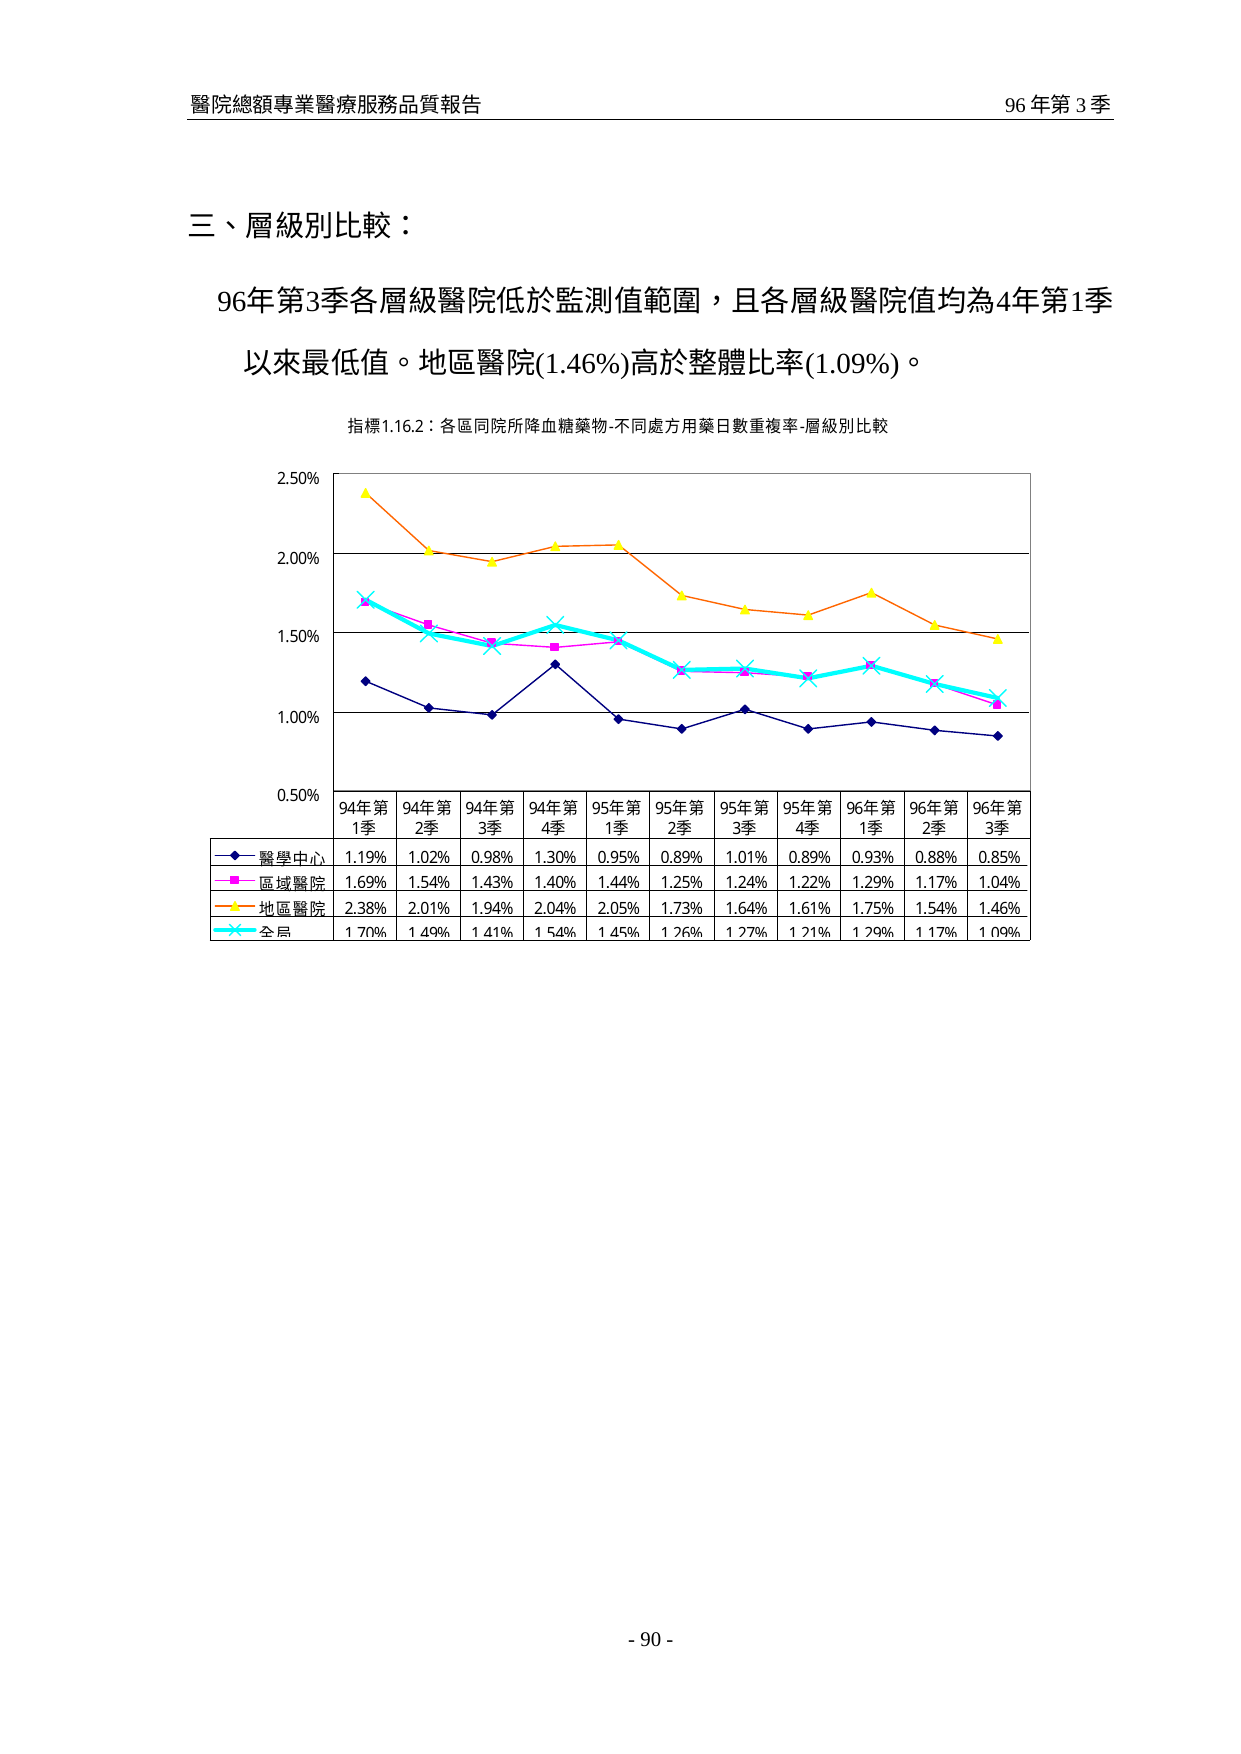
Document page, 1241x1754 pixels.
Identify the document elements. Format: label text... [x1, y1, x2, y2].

text 三、層級別比較： [187, 182, 1114, 244]
text 96年第3季各層級醫院低於監測值範圍，且各層級醫院值均為4年第1季以來最低值。地區醫院(1.46%)高於整體比率(1.09%)。 [187, 257, 1114, 382]
